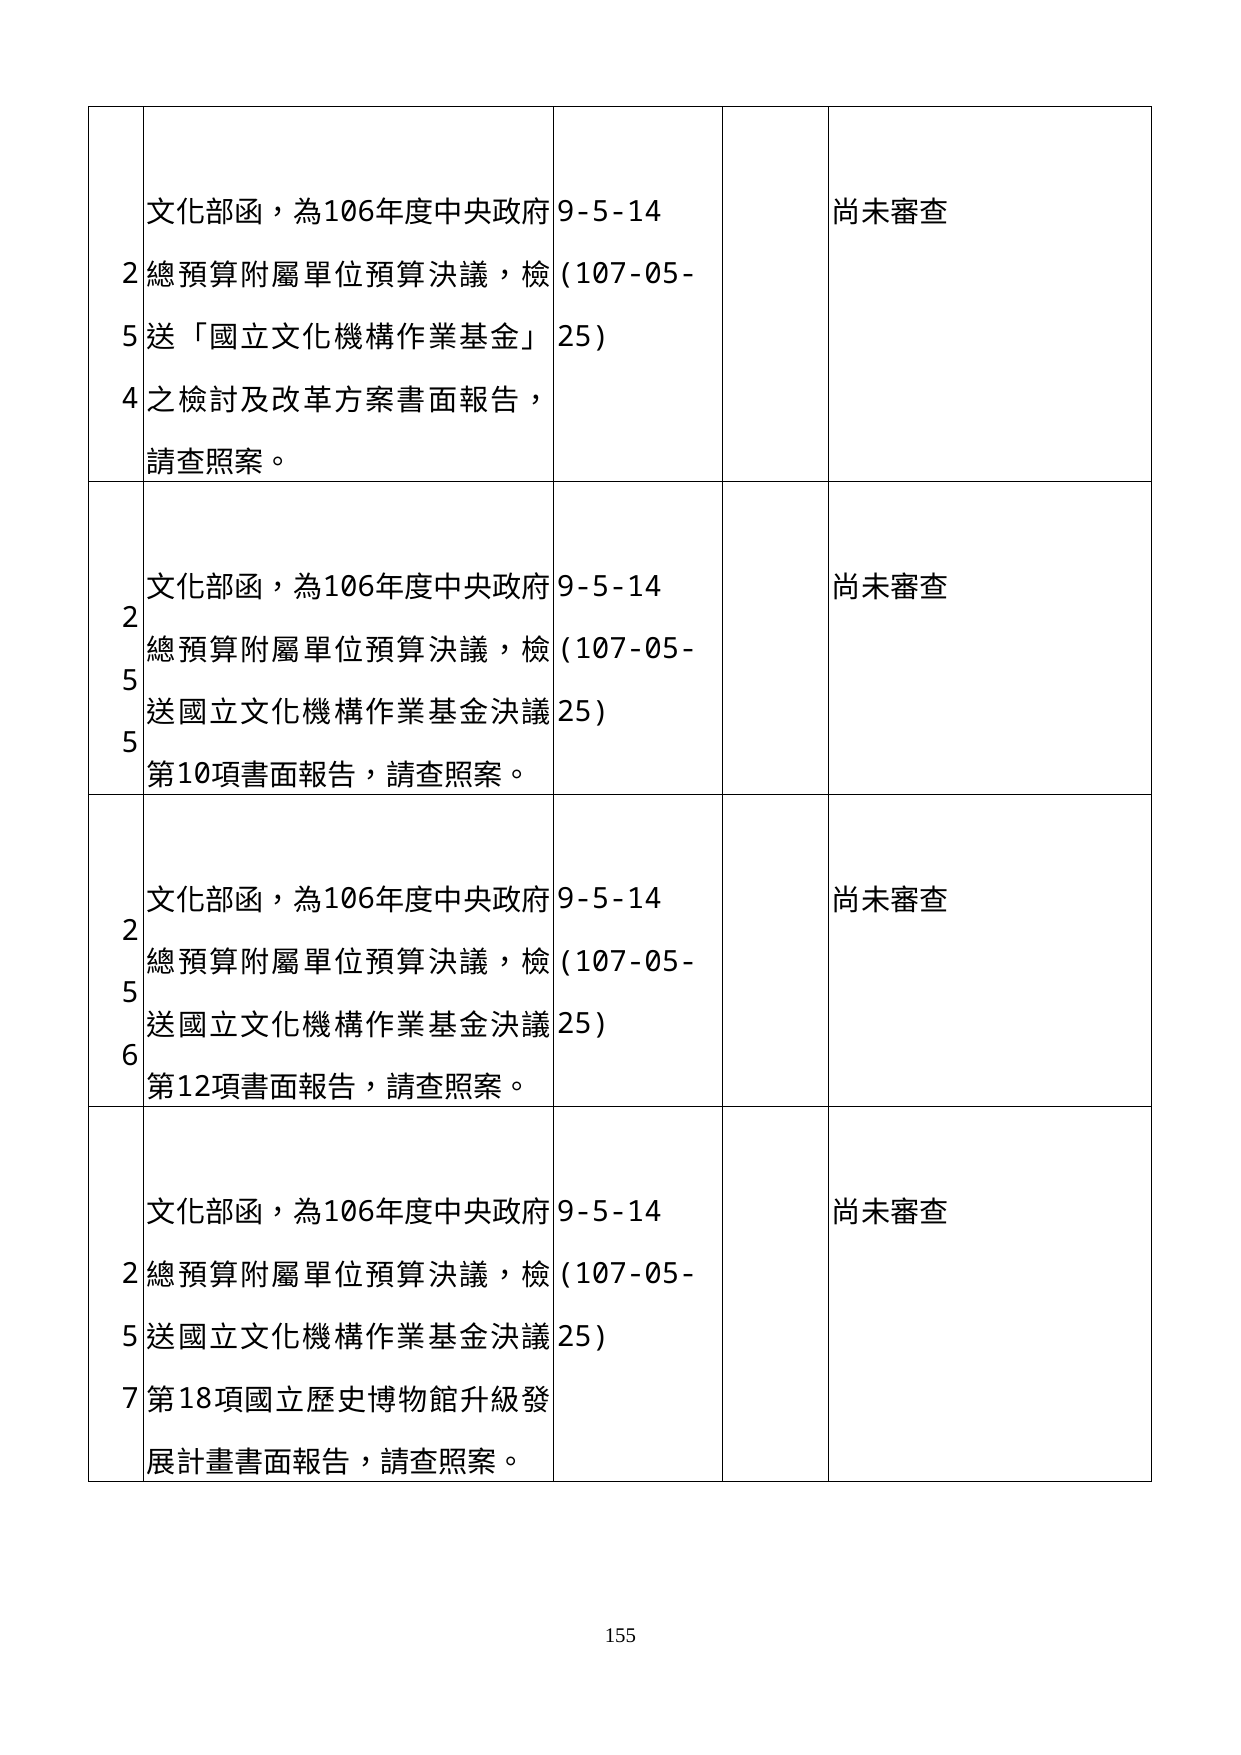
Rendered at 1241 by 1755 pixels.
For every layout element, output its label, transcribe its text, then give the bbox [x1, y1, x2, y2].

table_cell 9-5-14 (107-05-25) [554, 1107, 722, 1481]
table_cell [89, 482, 143, 793]
table_cell 尚未審查 [829, 1107, 1151, 1481]
table_cell 9-5-14 (107-05-25) [554, 107, 722, 481]
table_cell 文化部函，為106年度中央政府總預算附屬單位預算決議，檢送國立文化機構作業基金決議第18項國立歷史博物館升級發展計畫書面報告，請查照案。 [144, 1107, 553, 1481]
table_cell 文化部函，為106年度中央政府總預算附屬單位預算決議，檢送國立文化機構作業基金決議第10項書面報告，請查照案。 [144, 482, 553, 793]
table_cell 尚未審查 [829, 482, 1151, 793]
table_cell 9-5-14 (107-05-25) [554, 795, 722, 1106]
table_cell [89, 107, 143, 481]
table_cell 尚未審查 [829, 795, 1151, 1106]
table_cell 文化部函，為106年度中央政府總預算附屬單位預算決議，檢送國立文化機構作業基金決議第12項書面報告，請查照案。 [144, 795, 553, 1106]
table_cell 文化部函，為106年度中央政府總預算附屬單位預算決議，檢送「國立文化機構作業基金」之檢討及改革方案書面報告，請查照案。 [144, 107, 553, 481]
table_cell [723, 107, 828, 481]
table_cell [723, 1107, 828, 1481]
table_cell [723, 795, 828, 1106]
table_cell 9-5-14 (107-05-25) [554, 482, 722, 793]
table_cell [723, 482, 828, 793]
table_cell [89, 1107, 143, 1481]
table_cell 尚未審查 [829, 107, 1151, 481]
table_cell [89, 795, 143, 1106]
